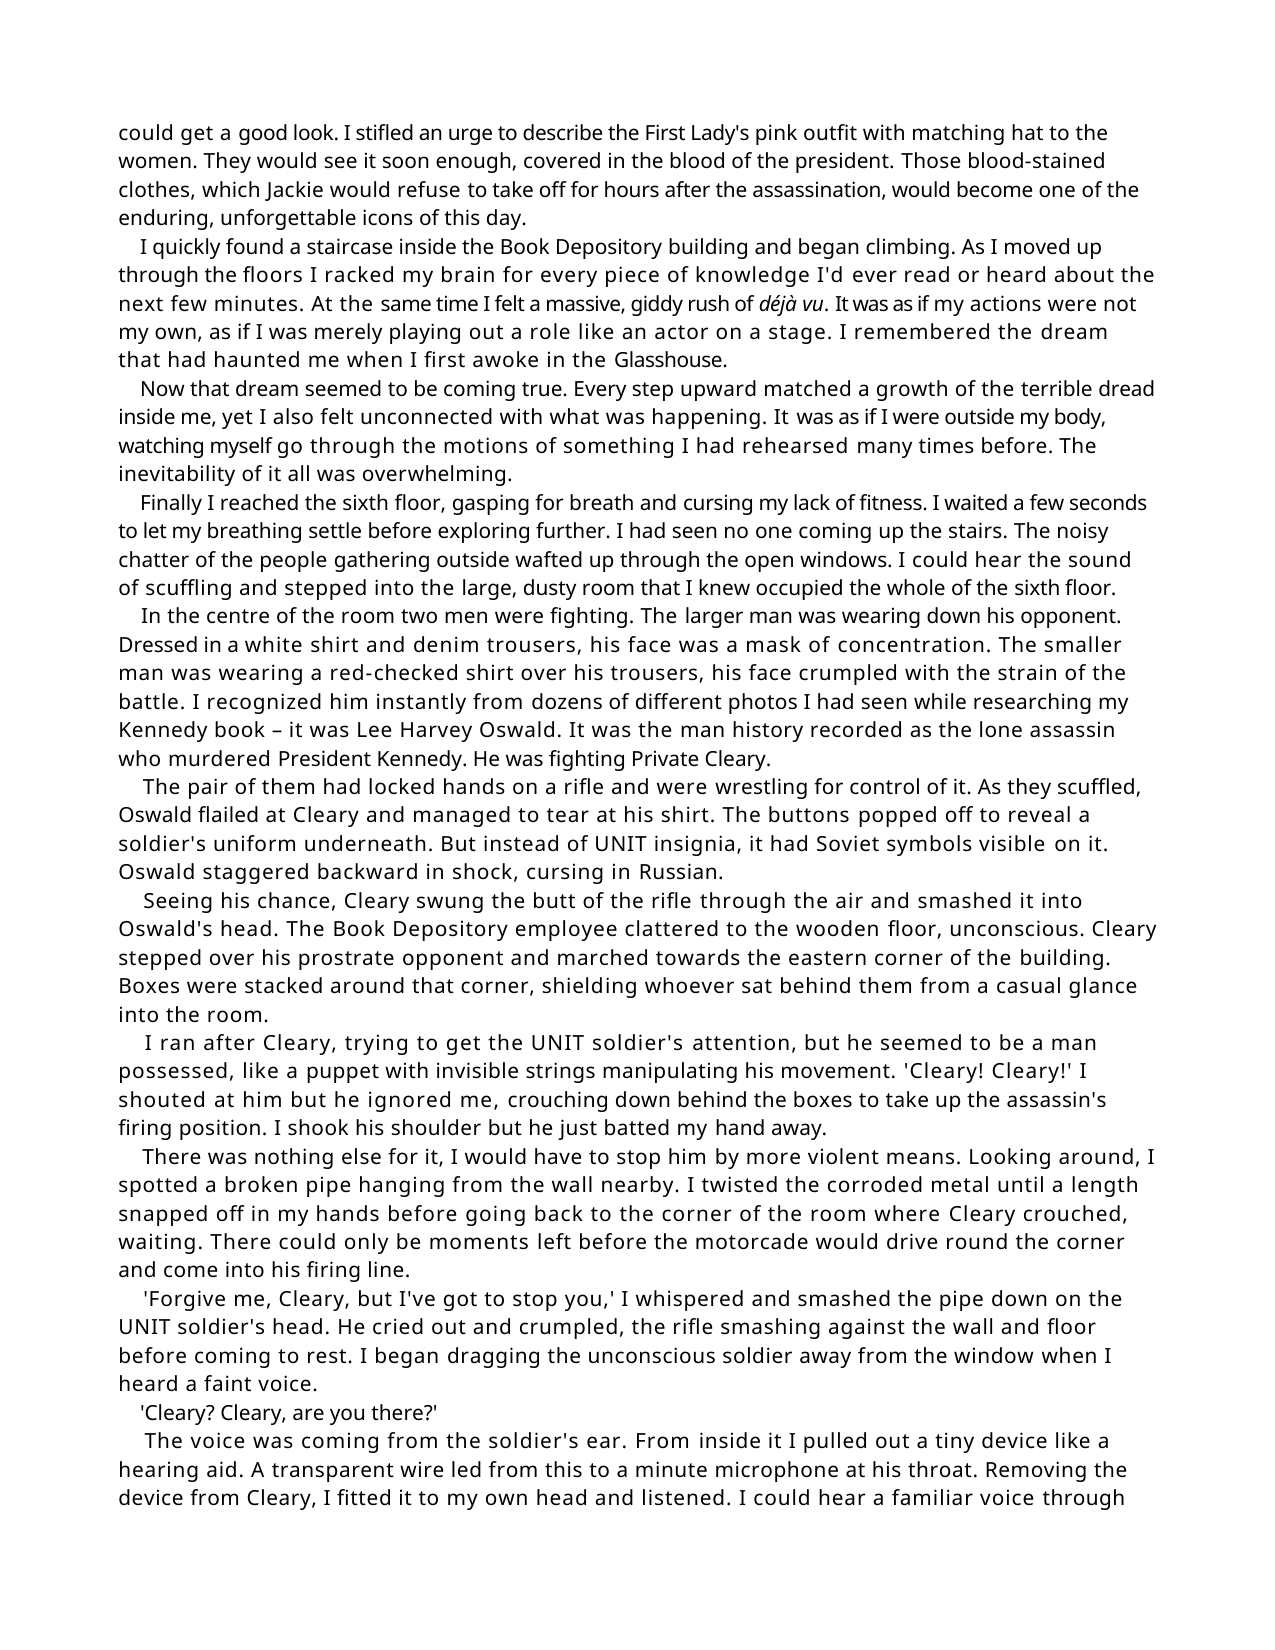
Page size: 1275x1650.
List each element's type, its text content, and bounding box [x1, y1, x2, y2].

text I quickly found a staircase inside the Book Depository building and began climbing. As I moved up through the floors I racked my brain for every piece of knowledge I'd ever read or heard about the next few minutes. At the same time I felt a massive, giddy rush of déjà vu. It was as if my actions were not my own, as if I was merely playing out a role like an actor on a stage. I remembered the dream that had haunted me when I first awoke in the Glasshouse. [118, 232, 1157, 374]
text In the centre of the room two men were fighting. The larger man was wearing down his opponent. Dressed in a white shirt and denim trousers, his face was a mask of concentration. The smaller man was wearing a red-checked shirt over his trousers, his face crumpled with the strain of the battle. I recognized him instantly from dozens of different photos I had seen while researching my Kennedy book – it was Lee Harvey Oswald. It was the man history recorded as the lone assassin who murdered President Kennedy. He was fighting Private Cleary. [118, 602, 1157, 772]
text Now that dream seemed to be coming true. Every step upward matched a growth of the terrible dread inside me, yet I also felt unconnected with what was happening. It was as if I were outside my body, watching myself go through the motions of something I had rehearsed many times before. The inevitability of it all was overwhelming. [118, 374, 1157, 488]
text 'Cleary? Cleary, are you there?' [118, 1398, 1157, 1426]
text 'Forgive me, Cleary, but I've got to stop you,' I whispered and smashed the pipe down on the UNIT soldier's head. He cried out and crumpled, the rifle smashing against the wall and floor before coming to rest. I began dragging the unconscious soldier away from the window when I heard a faint voice. [118, 1284, 1157, 1398]
text Seeing his chance, Cleary swung the butt of the rifle through the air and smashed it into Oswald's head. The Book Depository employee clattered to the wooden floor, unconscious. Cleary stepped over his prostrate opponent and marched towards the eastern corner of the building. Boxes were stacked around that corner, shielding whoever sat behind them from a casual glance into the room. [118, 886, 1157, 1028]
text I ran after Cleary, trying to get the UNIT soldier's attention, but he seemed to be a man possessed, like a puppet with invisible strings manipulating his movement. 'Cleary! Cleary!' I shouted at him but he ignored me, crouching down behind the boxes to take up the assassin's firing position. I shook his shoulder but he just batted my hand away. [118, 1028, 1157, 1142]
text The voice was coming from the soldier's ear. From inside it I pulled out a tiny device like a hearing aid. A transparent wire led from this to a minute microphone at his throat. Removing the device from Cleary, I fitted it to my own head and listened. I could hear a familiar voice through [118, 1426, 1157, 1512]
text Finally I reached the sixth floor, gasping for breath and cursing my lack of fitness. I waited a few seconds to let my breathing settle before exploring further. I had seen no one coming up the stairs. The noisy chatter of the people gathering outside wafted up through the open windows. I could hear the sound of scuffling and stepped into the large, dusty room that I knew occupied the whole of the sixth floor. [118, 488, 1157, 602]
text There was nothing else for it, I would have to stop him by more violent means. Looking around, I spotted a broken pipe hanging from the wall nearby. I twisted the corroded metal until a length snapped off in my hands before going back to the corner of the room where Cleary crouched, waiting. There could only be moments left before the motorcade would drive round the corner and come into his firing line. [118, 1142, 1157, 1284]
text could get a good look. I stifled an urge to describe the First Lady's pink outfit with matching hat to the women. They would see it soon enough, covered in the blood of the president. Those blood-stained clothes, which Jackie would refuse to take off for hours after the assassination, would become one of the enduring, unforgettable icons of this day. [118, 118, 1157, 232]
text The pair of them had locked hands on a rifle and were wrestling for control of it. As they scuffled, Oswald flailed at Cleary and managed to tear at his shirt. The buttons popped off to reveal a soldier's uniform underneath. But instead of UNIT insignia, it had Soviet symbols visible on it. Oswald staggered backward in shock, cursing in Russian. [118, 772, 1157, 886]
